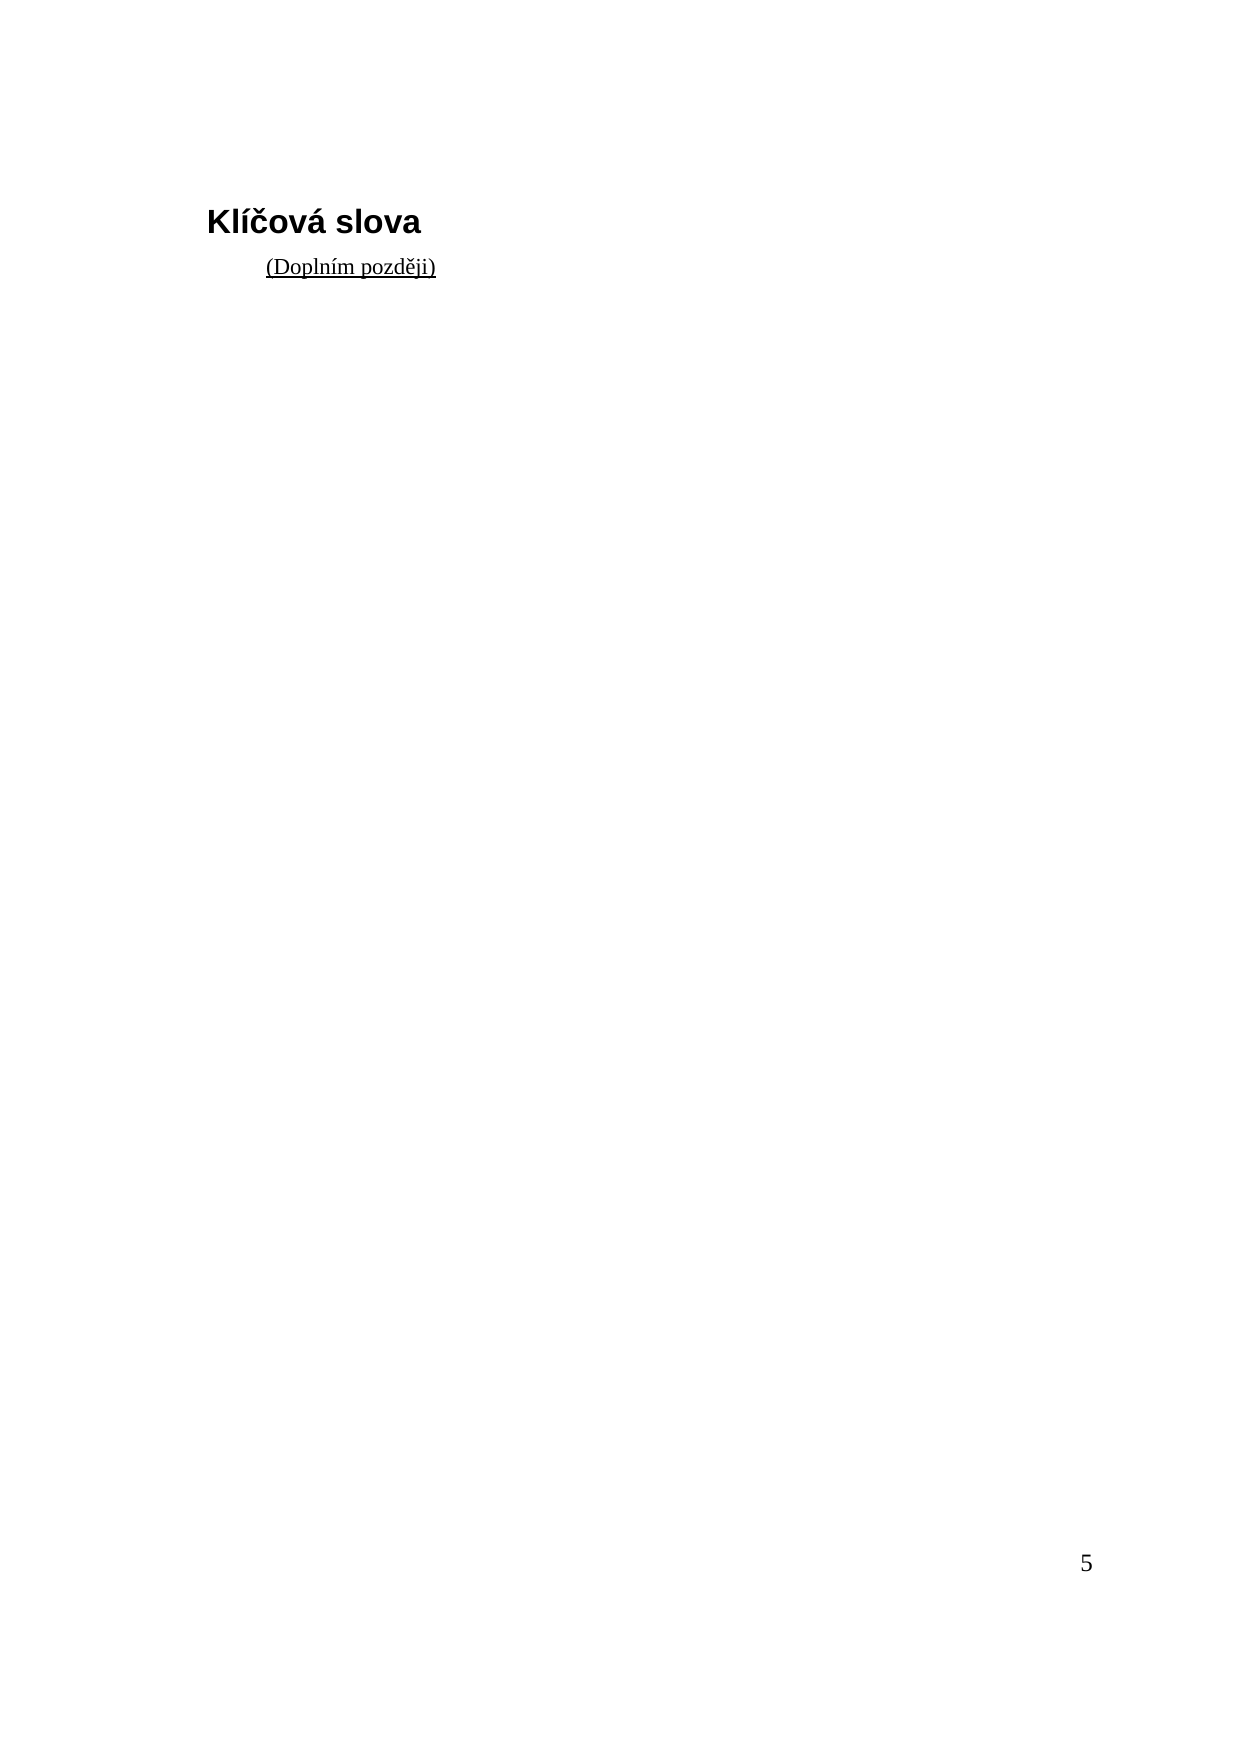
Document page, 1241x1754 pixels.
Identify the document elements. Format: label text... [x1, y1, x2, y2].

text (Doplním později) [207, 253, 1093, 280]
subtitle Klíčová slova [207, 202, 1093, 241]
